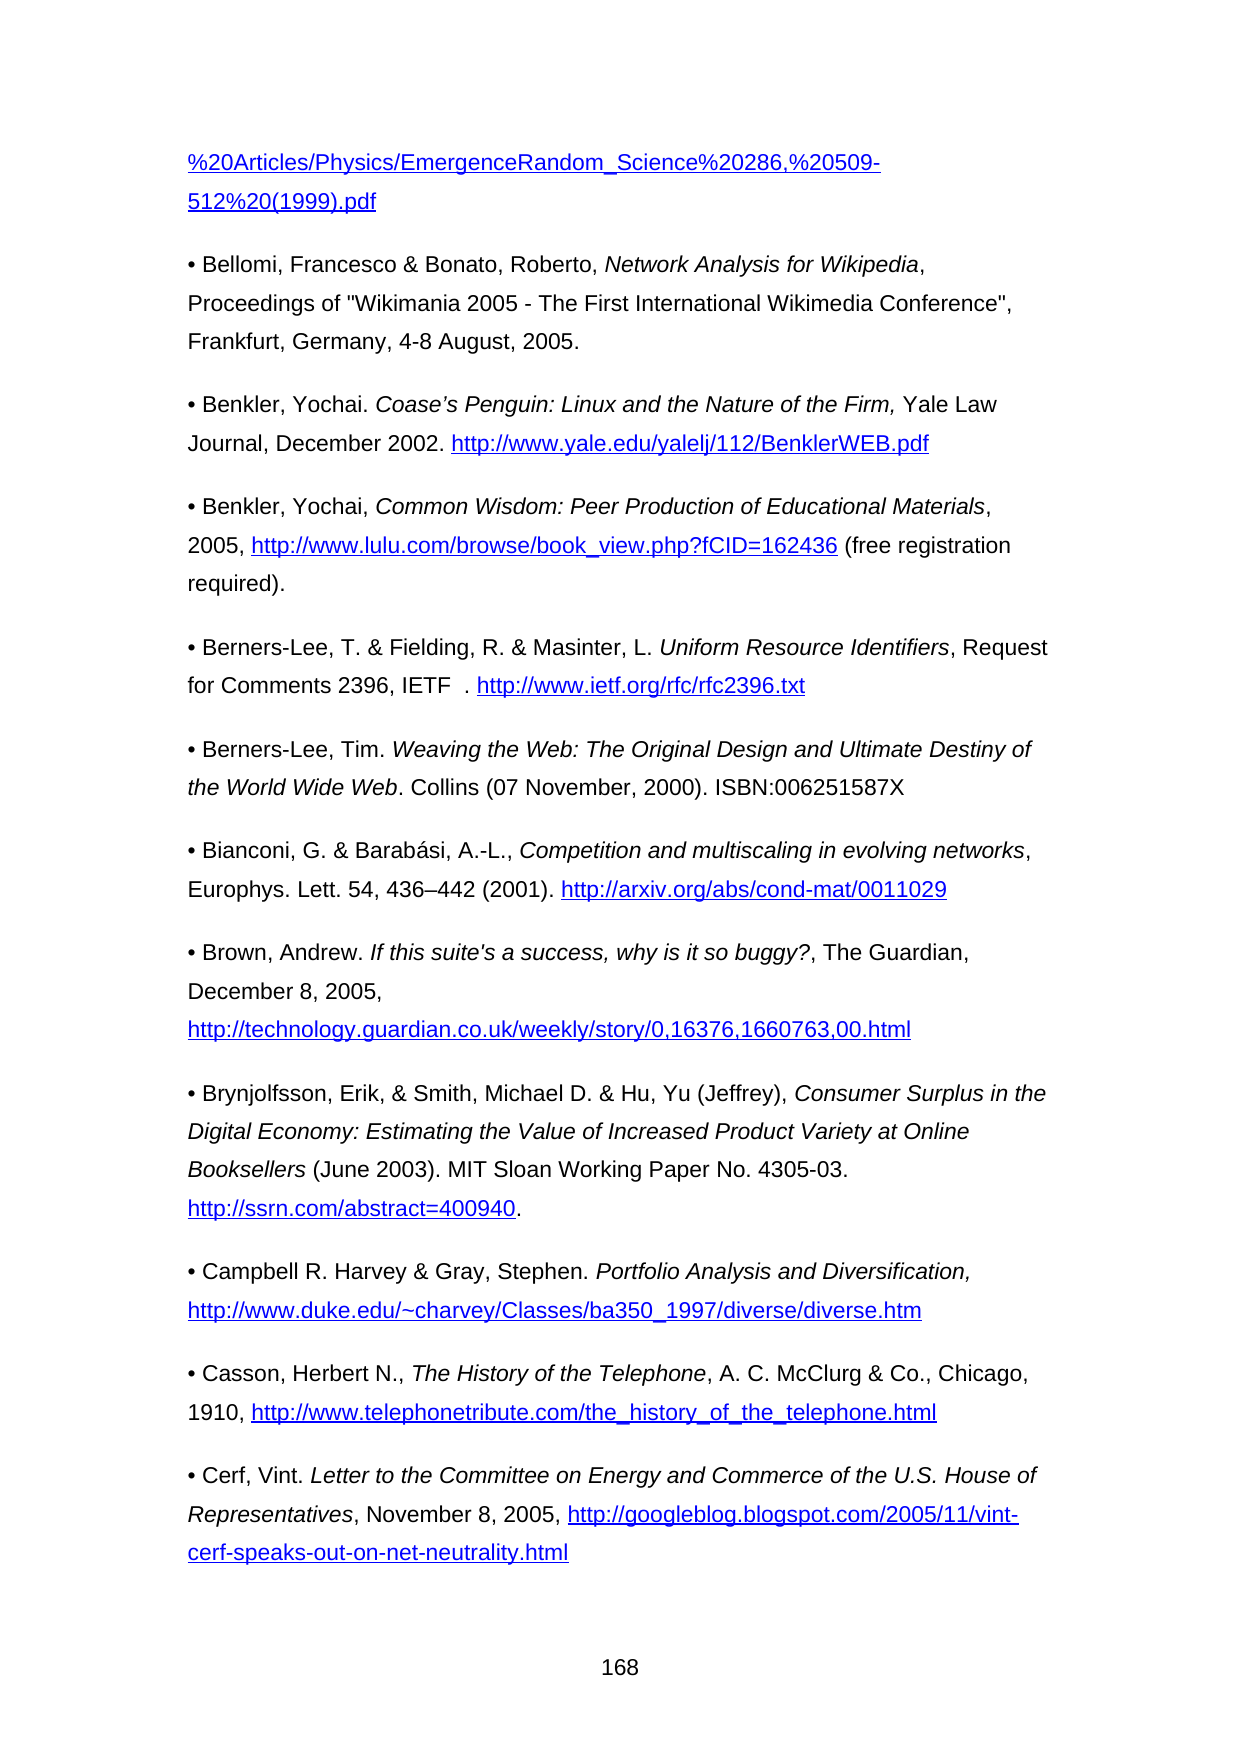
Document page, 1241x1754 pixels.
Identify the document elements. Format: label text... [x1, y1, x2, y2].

text • Benkler, Yochai. Coase’s Penguin: Linux and the Nature of the Firm, Yale Law Journal, December 2002. http://www.yale.edu/yalelj/112/BenklerWEB.pdf [187, 392, 1053, 456]
text • Bellomi, Francesco & Bonato, Roberto, Network Analysis for Wikipedia, Proceedings of "Wikimania 2005 - The First International Wikimedia Conference", Frankfurt, Germany, 4-8 August, 2005. [187, 252, 1053, 354]
text • Bianconi, G. & Barabási, A.-L., Competition and multiscaling in evolving networks, Europhys. Lett. 54, 436–442 (2001). http://arxiv.org/abs/cond-mat/0011029 [187, 838, 1053, 902]
text • Casson, Herbert N., The History of the Telephone, A. C. McClurg & Co., Chicago, 1910, http://www.telephonetribute.com/the_history_of_the_telephone.html [187, 1361, 1053, 1425]
text • Benkler, Yochai, Common Wisdom: Peer Production of Educational Materials, 2005, http://www.lulu.com/browse/book_view.php?fCID=162436 (free registration required). [187, 494, 1053, 597]
text • Berners-Lee, Tim. Weaving the Web: The Original Design and Ultimate Destiny of the World Wide Web. Collins (07 November, 2000). ISBN:006251587X [187, 736, 1053, 800]
text • Brynjolfsson, Erik, & Smith, Michael D. & Hu, Yu (Jeffrey), Consumer Surplus in the Digital Economy: Estimating the Value of Increased Product Variety at Online Booksellers (June 2003). MIT Sloan Working Paper No. 4305-03. http://ssrn.com/abstract=400940. [187, 1080, 1053, 1221]
text • Campbell R. Harvey & Gray, Stephen. Portfolio Analysis and Diversification, http://www.duke.edu/~charvey/Classes/ba350_1997/diverse/diverse.htm [187, 1259, 1053, 1323]
text %20Articles/Physics/EmergenceRandom_Science%20286,%20509-512%20(1999).pdf [187, 150, 1053, 214]
text • Cerf, Vint. Letter to the Committee on Energy and Commerce of the U.S. House of Representatives, November 8, 2005, http://googleblog.blogspot.com/2005/11/vint-cerf-speaks-out-on-net-neutrality.html [187, 1463, 1053, 1565]
text • Brown, Andrew. If this suite's a success, why is it so buggy?, The Guardian, December 8, 2005, http://technology.guardian.co.uk/weekly/story/0,16376,1660763,00.html [187, 940, 1053, 1042]
text • Berners-Lee, T. & Fielding, R. & Masinter, L. Uniform Resource Identifiers, Request for Comments 2396, IETF . http://www.ietf.org/rfc/rfc2396.txt [187, 634, 1053, 698]
